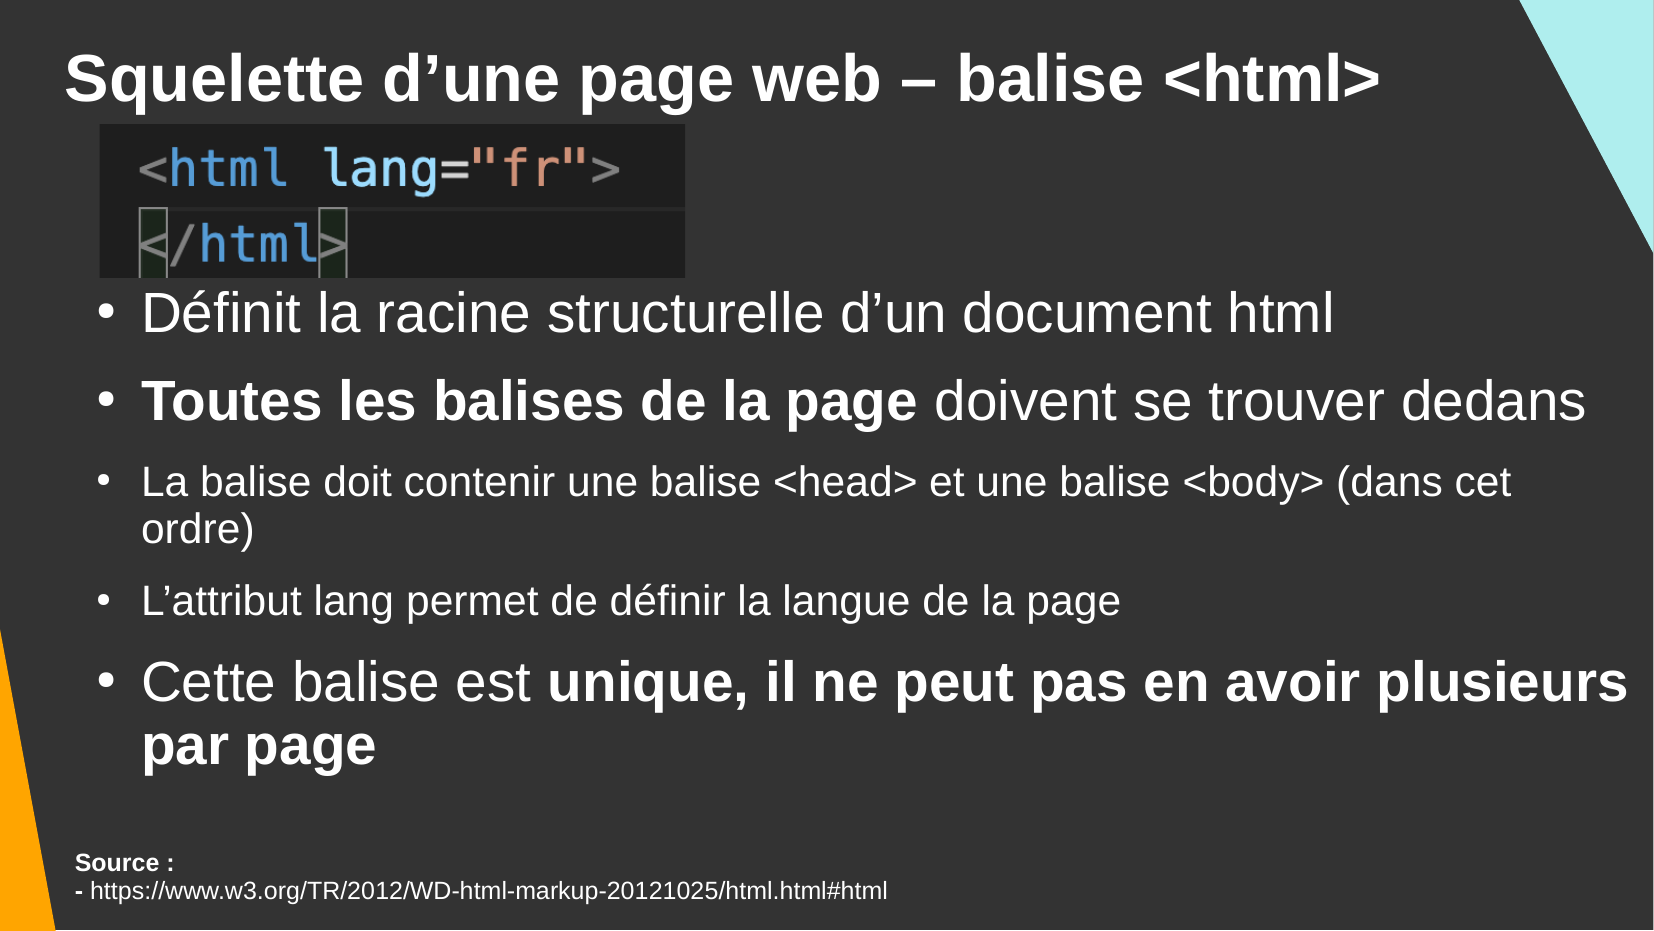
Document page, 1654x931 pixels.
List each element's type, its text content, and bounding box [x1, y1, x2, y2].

text_box [1519, 0, 1654, 255]
picture [99, 124, 686, 278]
text_box [0, 629, 56, 931]
title Squelette d’une page web – balise <html> [64, 40, 1553, 125]
list Définit la racine structurelle d’un document html Toutes les balises de la page doivent se trouver dedans La balise doit contenir une balise <head> et une balise <body> (dans cet ordre) L’attribut lang permet de définir la langue de la page Cette balise est unique, il ne peut pas en avoir plusieurs par page [80, 281, 1635, 780]
text_box Source : - https://www.w3.org/TR/2012/WD-html-markup-20121025/html.html#html [59, 841, 1546, 931]
